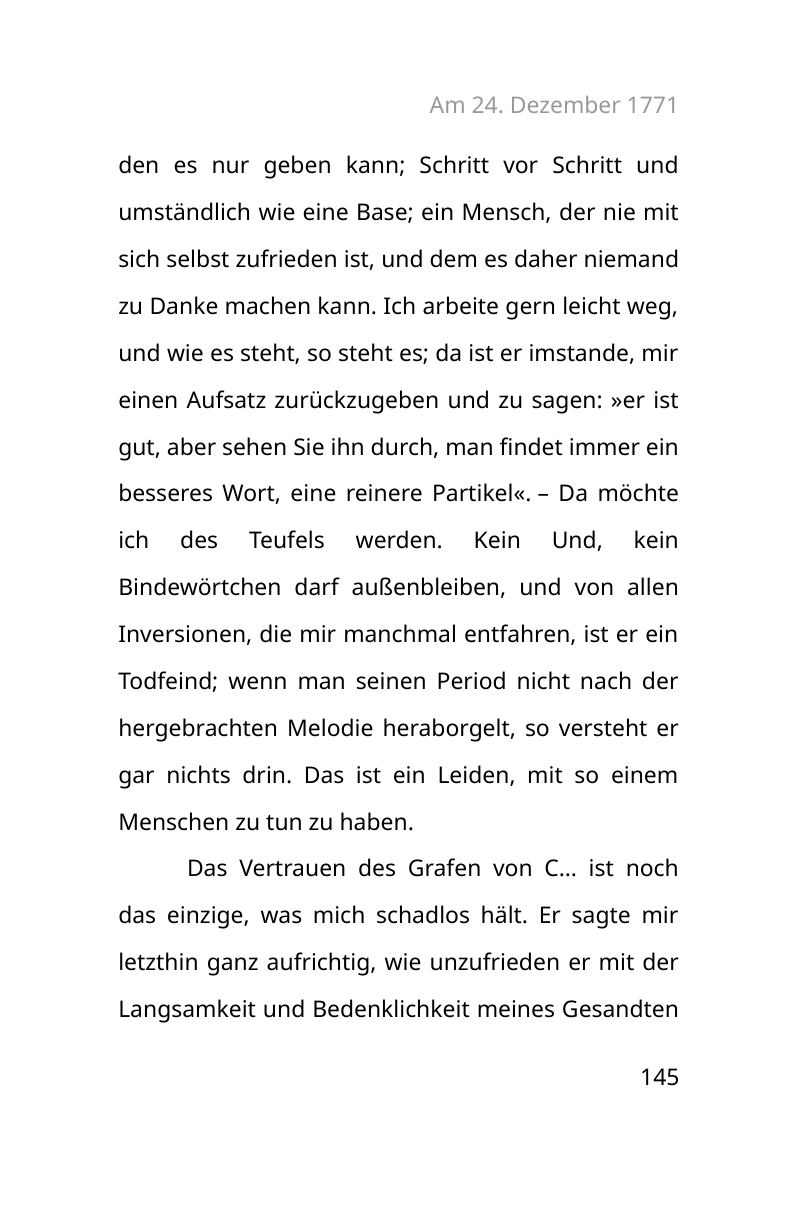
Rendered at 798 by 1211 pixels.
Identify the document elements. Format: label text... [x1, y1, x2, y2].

text den es nur geben kann; Schritt vor Schritt und umständlich wie eine Base; ein Mensch, der nie mit sich selbst zufrieden ist, und dem es daher niemand zu Danke machen kann. Ich arbeite gern leicht weg, und wie es steht, so steht es; da ist er imstande, mir einen Aufsatz zurückzugeben und zu sagen: »er ist gut, aber sehen Sie ihn durch, man findet immer ein besseres Wort, eine reinere Partikel«. – Da möchte ich des Teufels werden. Kein Und, kein Bindewörtchen darf außenbleiben, und von allen Inversionen, die mir manchmal entfahren, ist er ein Todfeind; wenn man seinen Period nicht nach der hergebrachten Melodie heraborgelt, so versteht er gar nichts drin. Das ist ein Leiden, mit so einem Menschen zu tun zu haben. [118, 149, 679, 837]
text Das Vertrauen des Grafen von C… ist noch das einzige, was mich schadlos hält. Er sagte mir letzthin ganz aufrichtig, wie unzufrieden er mit der Langsamkeit und Bedenklichkeit meines Gesandten [118, 852, 679, 1024]
